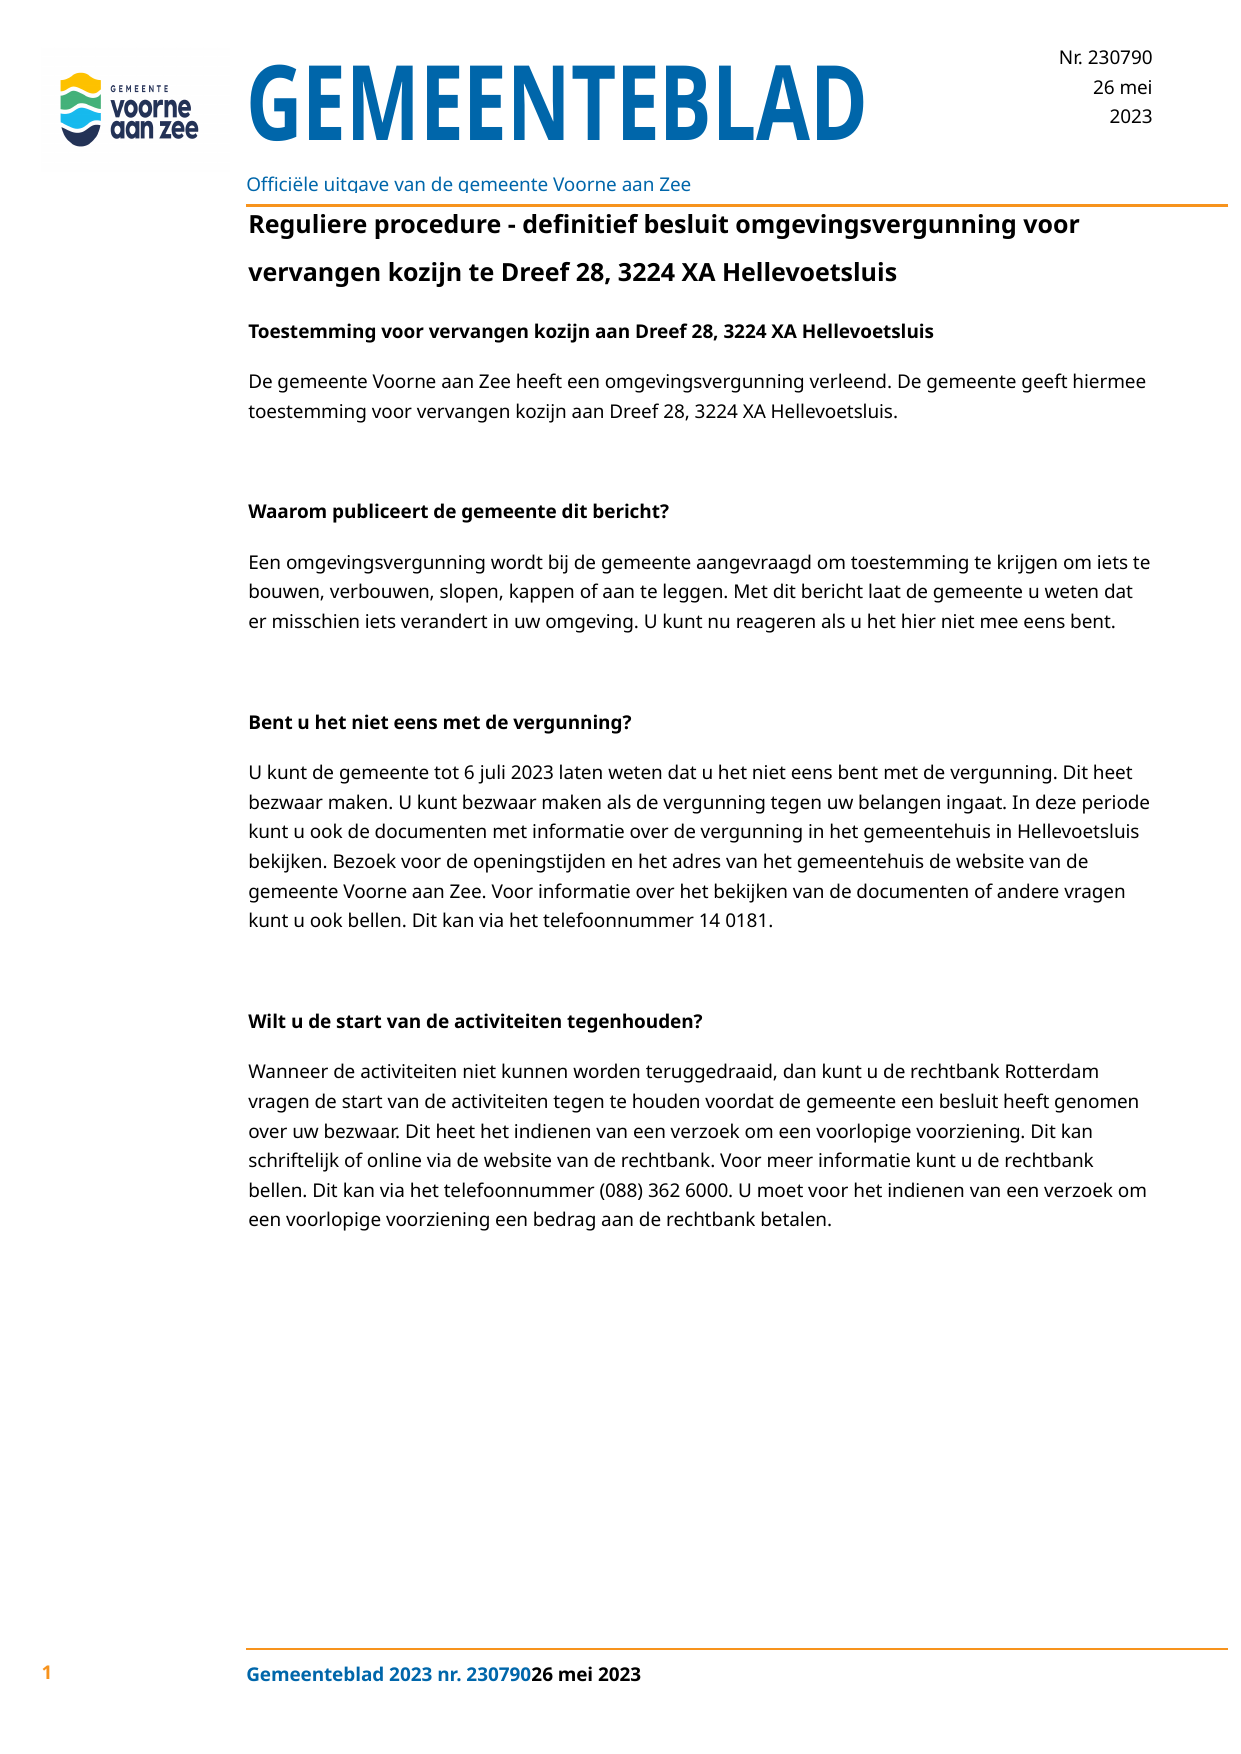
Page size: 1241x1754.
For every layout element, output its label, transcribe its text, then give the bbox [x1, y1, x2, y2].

text Waarom publiceert de gemeente dit bericht? [248, 499, 1152, 524]
text Bent u het niet eens met de vergunning? [248, 709, 1152, 735]
text Wilt u de start van de activiteiten tegenhouden? [248, 1008, 1152, 1034]
text Wanneer de activiteiten niet kunnen worden teruggedraaid, dan kunt u de rechtbank Rotterdam vragen de start van de activiteiten tegen te houden voordat de gemeente een besluit heeft genomen over uw bezwaar. Dit heet het indienen van een verzoek om een voorlopige voorziening. Dit kan schriftelijk of online via de website van de rechtbank. Voor meer informatie kunt u de rechtbank bellen. Dit kan via het telefoonnummer (088) 362 6000. U moet voor het indienen van een verzoek om een voorlopige voorziening een bedrag aan de rechtbank betalen. [248, 1059, 1152, 1232]
text Reguliere procedure - definitief besluit omgevingsvergunning voor vervangen kozijn te Dreef 28, 3224 XA Hellevoetsluis [248, 207, 1152, 288]
text De gemeente Voorne aan Zee heeft een omgevingsvergunning verleend. De gemeente geeft hiermee toestemming voor vervangen kozijn aan Dreef 28, 3224 XA Hellevoetsluis. [248, 368, 1152, 424]
text U kunt de gemeente tot 6 juli 2023 laten weten dat u het niet eens bent met de vergunning. Dit heet bezwaar maken. U kunt bezwaar maken als de vergunning tegen uw belangen ingaat. In deze periode kunt u ook de documenten met informatie over de vergunning in het gemeentehuis in Hellevoetsluis bekijken. Bezoek voor de openingstijden en het adres van het gemeentehuis de website van de gemeente Voorne aan Zee. Voor informatie over het bekijken van de documenten of andere vragen kunt u ook bellen. Dit kan via het telefoonnummer 14 0181. [248, 759, 1152, 933]
text Toestemming voor vervangen kozijn aan Dreef 28, 3224 XA Hellevoetsluis [248, 318, 1152, 344]
text Een omgevingsvergunning wordt bij de gemeente aangevraagd om toestemming te krijgen om iets te bouwen, verbouwen, slopen, kappen of aan te leggen. Met dit bericht laat de gemeente u weten dat er misschien iets verandert in uw omgeving. U kunt nu reageren als u het hier niet mee eens bent. [248, 549, 1152, 634]
picture [41, 47, 231, 172]
